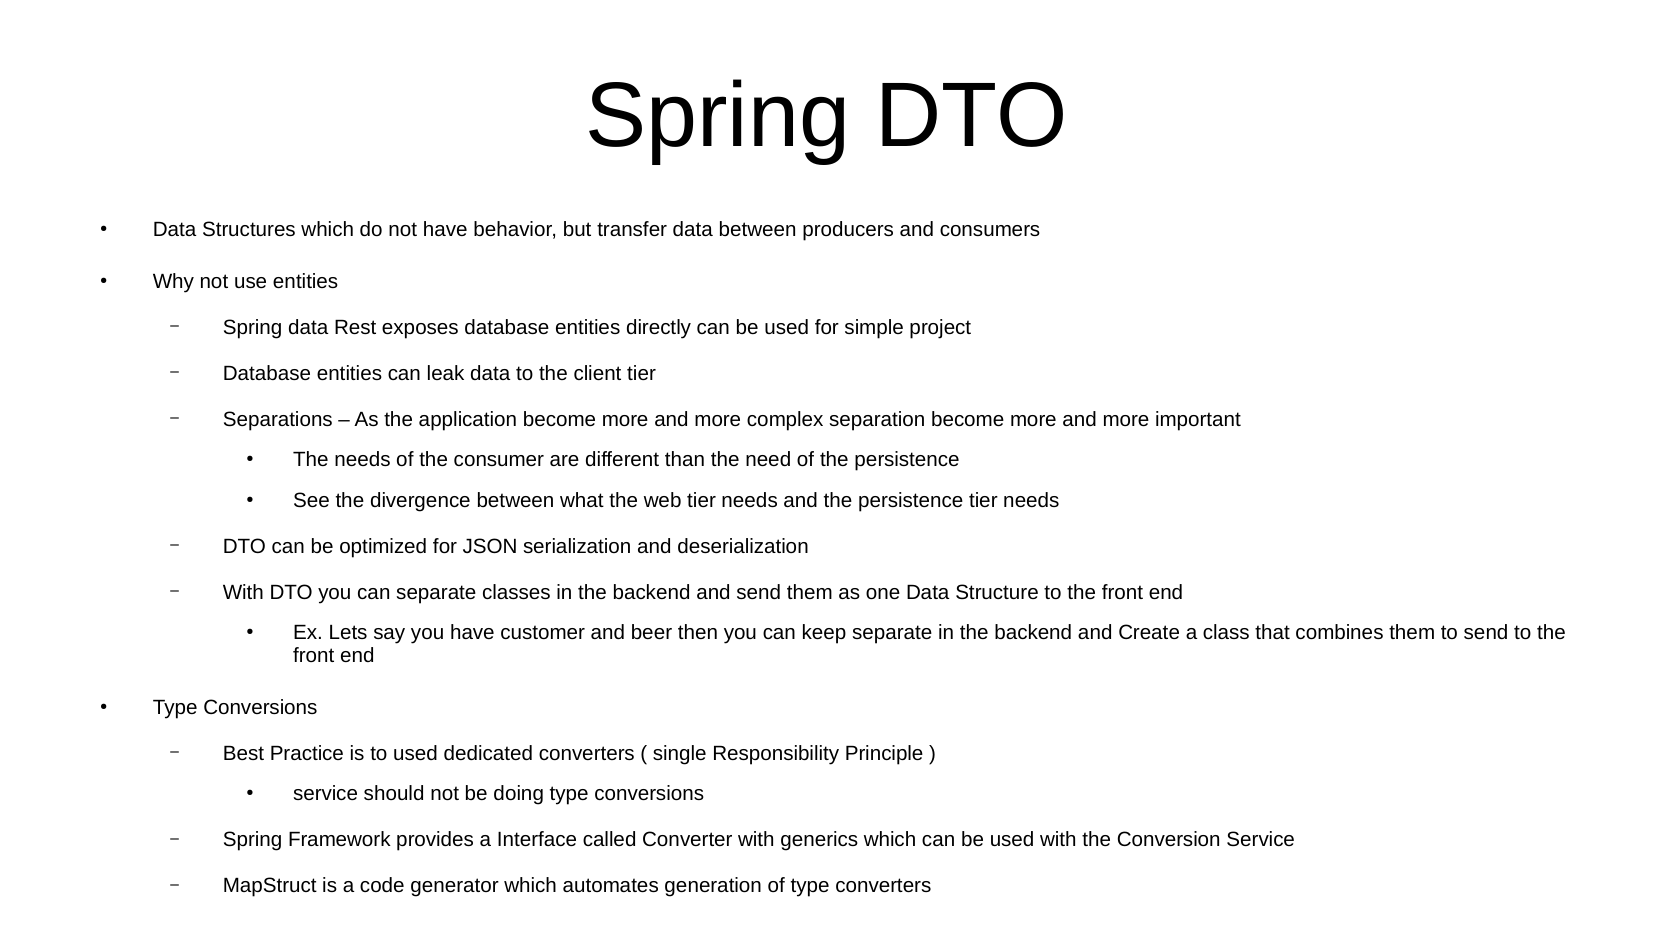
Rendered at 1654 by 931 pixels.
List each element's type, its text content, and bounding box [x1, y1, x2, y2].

title Spring DTO [82, 37, 1571, 193]
list Data Structures which do not have behavior, but transfer data between producers and consumers Why not use entities Spring data Rest exposes database entities directly can be used for simple project Database entities can leak data to the client tier Separations – As the application become more and more complex separation become more and more important The needs of the consumer are different than the need of the persistence See the divergence between what the web tier needs and the persistence tier needs DTO can be optimized for JSON serialization and deserialization With DTO you can separate classes in the backend and send them as one Data Structure to the front end Ex. Lets say you have customer and beer then you can keep separate in the backend and Create a class that combines them to send to the front end Type Conversions Best Practice is to used dedicated converters ( single Responsibility Principle ) service should not be doing type conversions Spring Framework provides a Interface called Converter with generics which can be used with the Conversion Service MapStruct is a code generator which automates generation of type converters [82, 217, 1613, 901]
